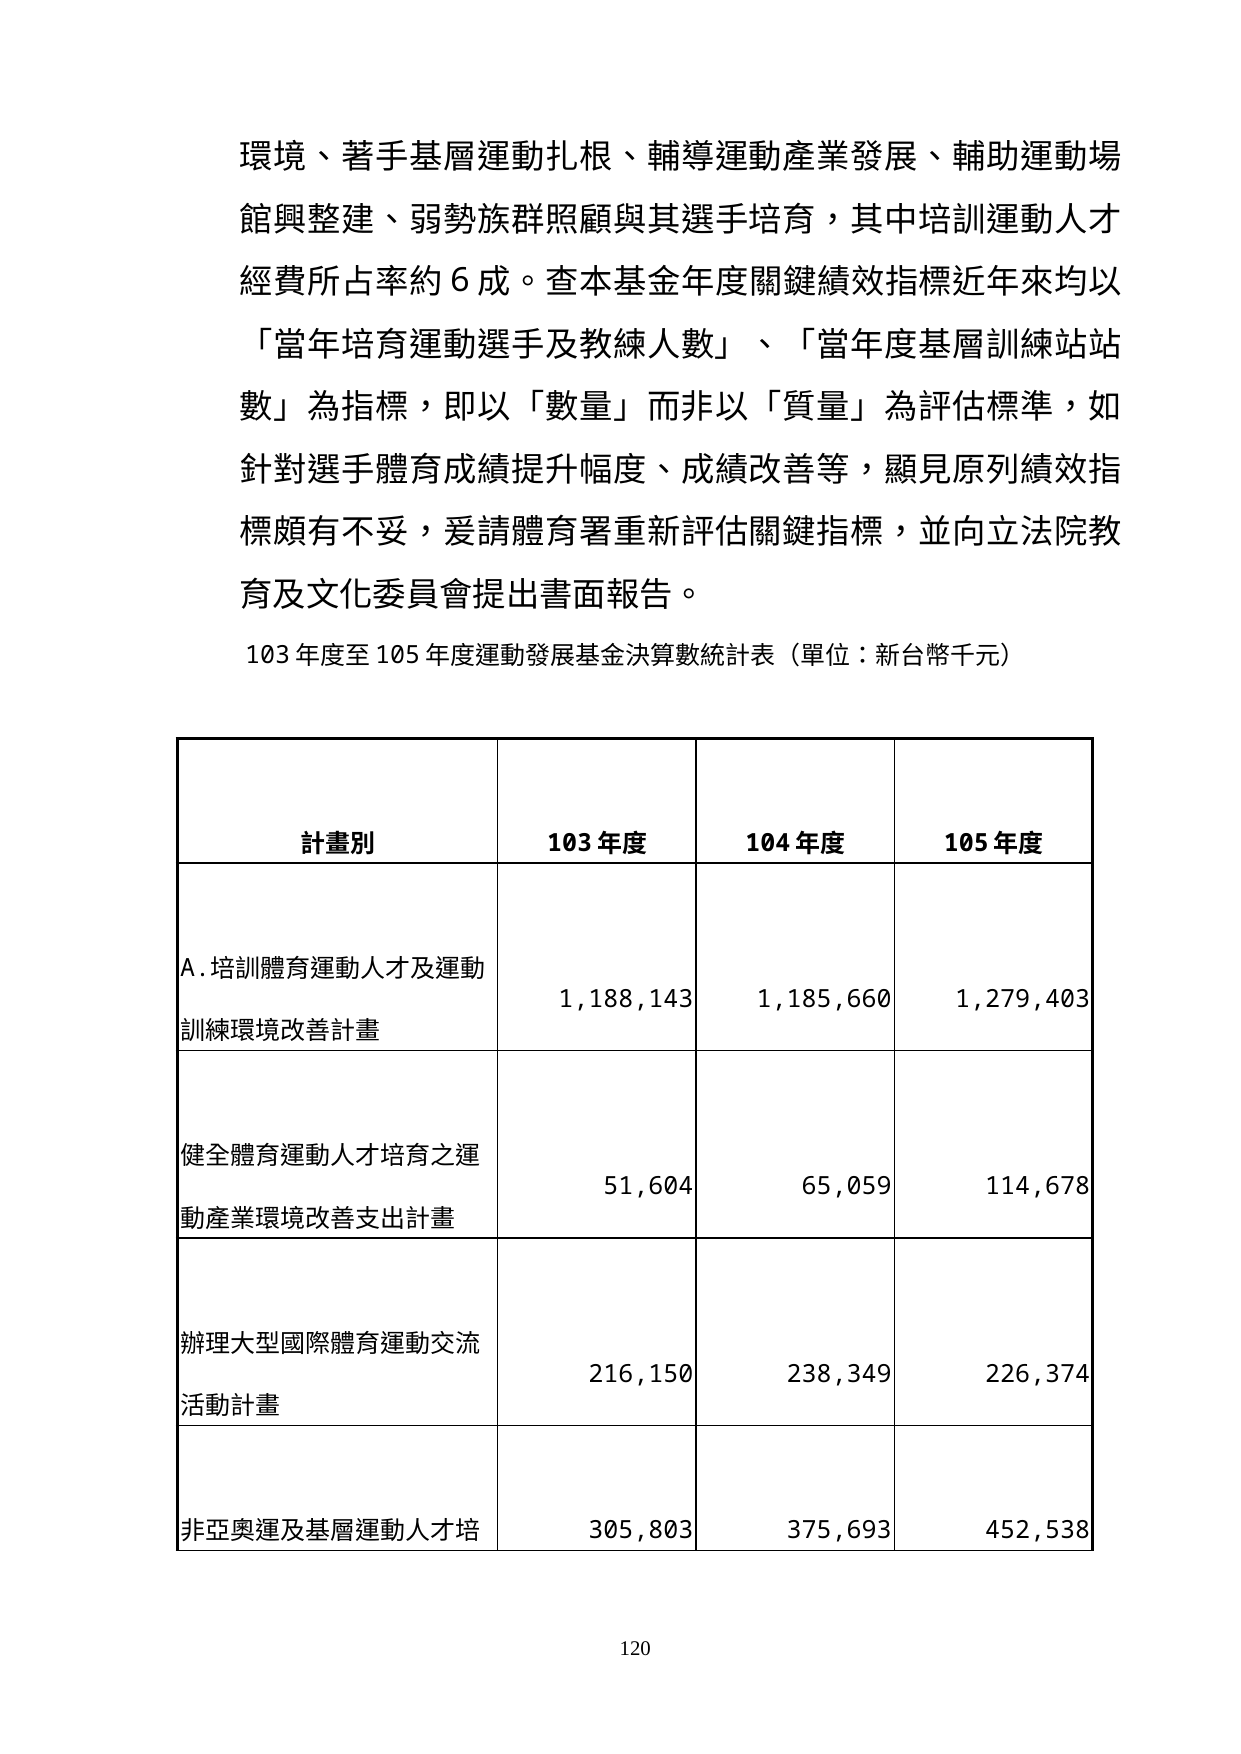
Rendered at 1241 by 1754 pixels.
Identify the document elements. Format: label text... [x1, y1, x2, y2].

table_cell 226,374 [895, 1239, 1091, 1425]
table_header 104年度 [697, 740, 894, 862]
table_cell A.培訓體育運動人才及運動訓練環境改善計畫 [179, 864, 497, 1050]
text 環境、著手基層運動扎根、輔導運動產業發展、輔助運動場館興整建、弱勢族群照顧與其選手培育，其中培訓運動人才經費所占率約6成。查本基金年度關鍵績效指標近年來均以「當年培育運動選手及教練人數」、「當年度基層訓練站站數」為指標，即以「數量」而非以「質量」為評估標準，如針對選手體育成績提升幅度、成績改善等，顯見原列績效指標頗有不妥，爰請體育署重新評估關鍵指標，並向立法院教育及文化委員會提出書面報告。 [173, 112, 1122, 612]
table_cell 辦理大型國際體育運動交流活動計畫 [179, 1239, 497, 1425]
table_cell 51,604 [498, 1051, 695, 1237]
table_cell 1,188,143 [498, 864, 695, 1050]
table_cell 452,538 [895, 1426, 1091, 1550]
table_cell 216,150 [498, 1239, 695, 1425]
table_cell 非亞奧運及基層運動人才培 [179, 1426, 497, 1550]
table_header 103年度 [498, 740, 695, 862]
table_cell 238,349 [697, 1239, 894, 1425]
table_cell 1,279,403 [895, 864, 1091, 1050]
table_header 105年度 [895, 740, 1091, 862]
table_cell 65,059 [697, 1051, 894, 1237]
text 103年度至105年度運動發展基金決算數統計表（單位：新台幣千元） [148, 612, 1122, 675]
table_cell 1,185,660 [697, 864, 894, 1050]
table_cell 114,678 [895, 1051, 1091, 1237]
table_header 計畫別 [179, 740, 497, 862]
table_cell 375,693 [697, 1426, 894, 1550]
table_cell 健全體育運動人才培育之運動產業環境改善支出計畫 [179, 1051, 497, 1237]
table_cell 305,803 [498, 1426, 695, 1550]
